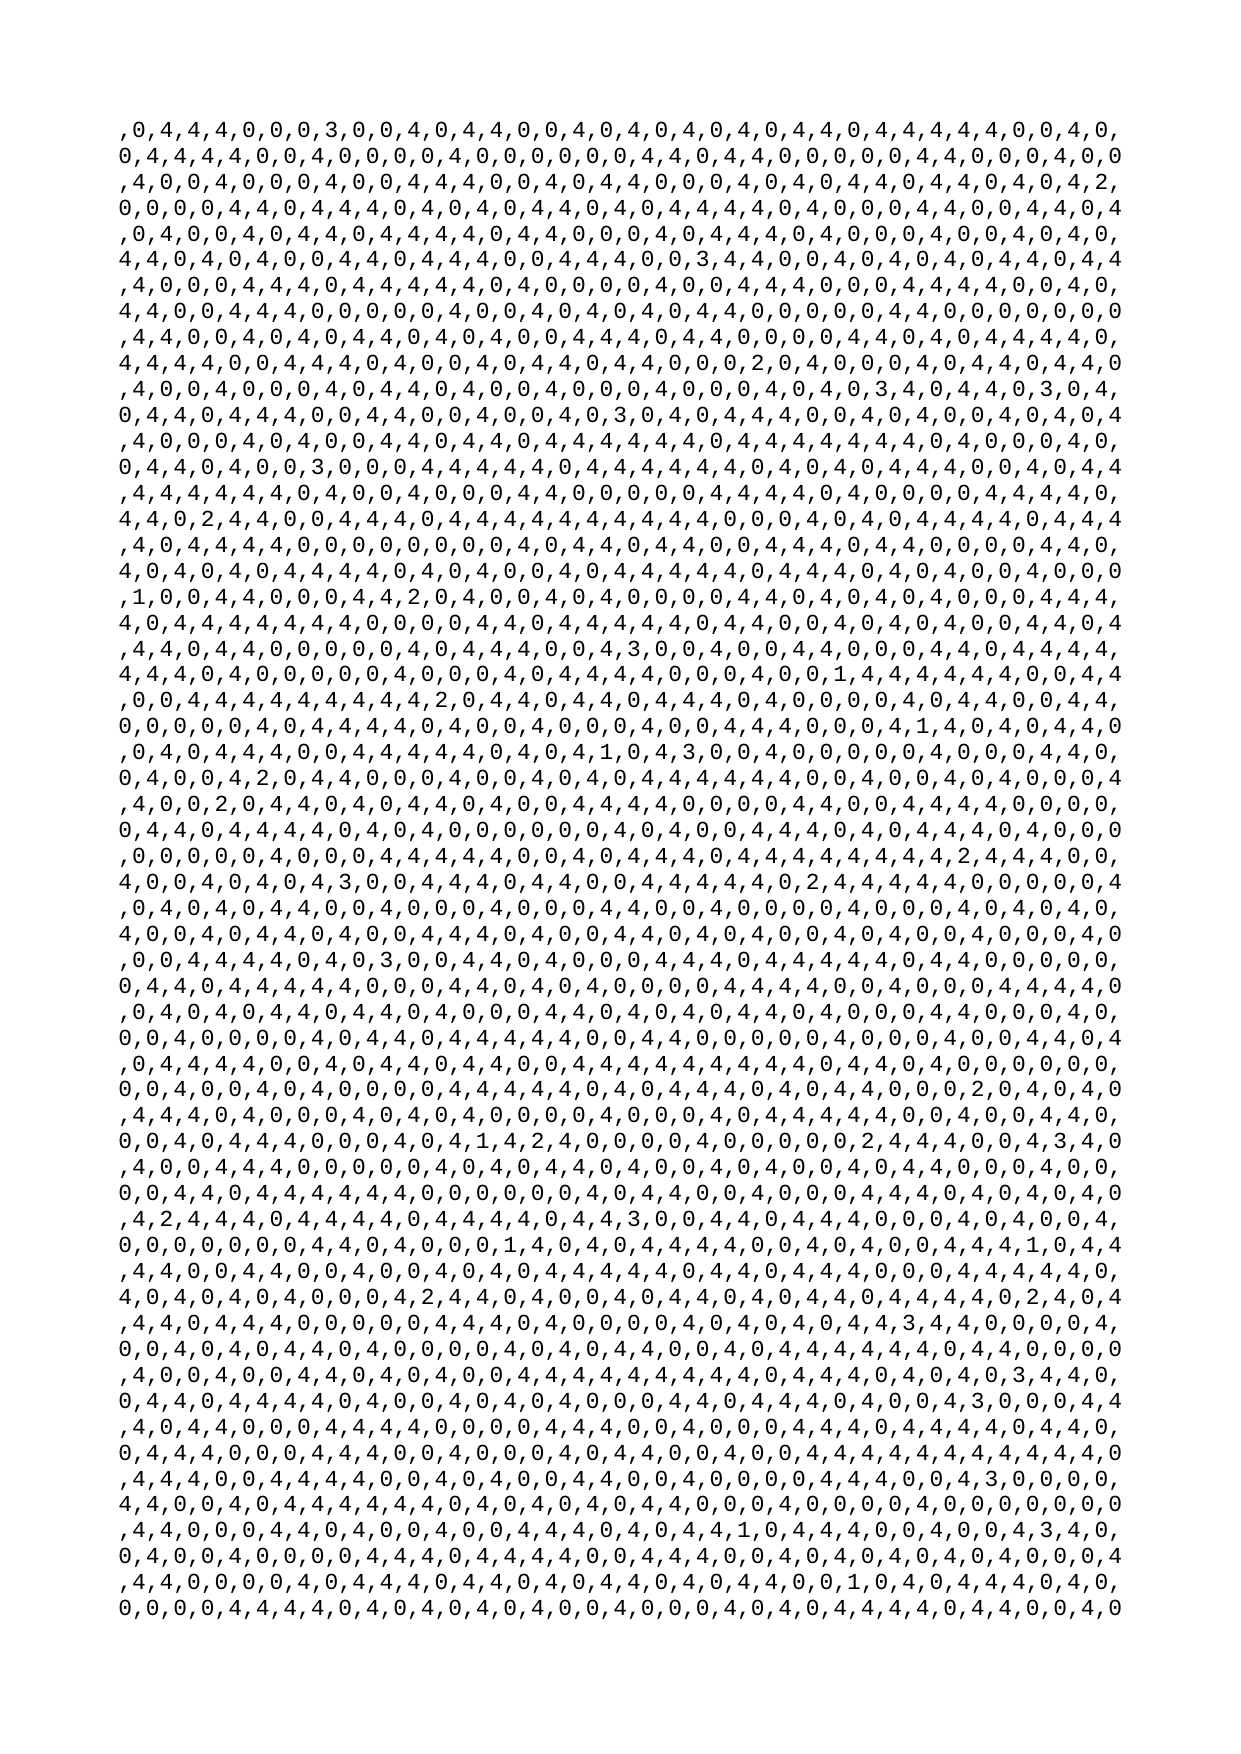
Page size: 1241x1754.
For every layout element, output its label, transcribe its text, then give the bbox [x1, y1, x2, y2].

text ,0,4,4,4,0,0,0,3,0,0,4,0,4,4,0,0,4,0,4,0,4,0,4,0,4,4,0,4,4,4,4,4,0,0,4,0,0,4,4,4,4,0,0,4,0,0,0,0,4,0,0,0,0,0,0,4,4,0,4,4,0,0,0,0,0,4,4,0,0,0,4,0,0,4,0,0,4,0,0,0,4,0,0,4,4,4,0,0,4,0,4,4,0,0,0,4,0,4,0,4,4,0,4,4,0,4,0,4,2,0,0,0,0,4,4,0,4,4,4,0,4,0,4,0,4,4,0,4,0,4,4,4,4,0,4,0,0,0,4,4,0,0,4,4,0,4,0,4,0,0,4,0,4,4,0,4,4,4,4,0,4,4,0,0,0,4,0,4,4,4,0,4,0,0,0,4,0,0,4,0,4,0,4,4,0,4,0,4,0,0,4,4,0,4,4,4,0,0,4,4,4,0,0,3,4,4,0,0,4,0,4,0,4,0,4,4,0,4,4,4,0,0,0,4,4,4,0,4,4,4,4,4,0,4,0,0,0,0,4,0,0,4,4,4,0,0,0,4,4,4,4,0,0,4,0,4,4,0,0,4,4,4,0,0,0,0,0,4,0,0,4,0,4,0,4,0,4,4,0,0,0,0,0,4,4,0,0,0,0,0,0,0,4,4,0,0,4,0,4,0,4,4,0,4,0,4,0,0,4,4,4,0,4,4,0,0,0,0,4,4,0,4,0,4,4,4,4,0,4,4,4,4,0,0,4,4,4,0,4,0,0,4,0,4,4,0,4,4,0,0,0,2,0,4,0,0,0,4,0,4,4,0,4,4,0,4,0,0,4,0,0,0,4,0,4,4,0,4,0,0,4,0,0,0,4,0,0,0,4,0,4,0,3,4,0,4,4,0,3,0,4,0,4,4,0,4,4,4,0,0,4,4,0,0,4,0,0,4,0,3,0,4,0,4,4,4,0,0,4,0,4,0,0,4,0,4,0,4,4,0,0,0,4,0,4,0,0,4,4,0,4,4,0,4,4,4,4,4,4,0,4,4,4,4,4,4,4,0,4,0,0,0,4,0,0,4,4,0,4,0,0,3,0,0,0,4,4,4,4,4,0,4,4,4,4,4,4,0,4,0,4,0,4,4,4,0,0,4,0,4,4,4,4,4,4,4,4,0,4,0,0,4,0,0,0,4,4,0,0,0,0,0,4,4,4,4,0,4,0,0,0,0,4,4,4,4,0,4,4,0,2,4,4,0,0,4,4,4,0,4,4,4,4,4,4,4,4,4,4,0,0,0,4,0,4,0,4,4,4,4,0,4,4,4,4,0,4,4,4,4,0,0,0,0,0,0,0,0,4,0,4,4,0,4,4,0,0,4,4,4,0,4,4,0,0,0,0,4,4,0,4,0,4,0,4,0,4,4,4,4,0,4,0,4,0,0,4,0,4,4,4,4,4,0,4,4,4,0,4,0,4,0,0,4,0,0,0,1,0,0,4,4,0,0,0,4,4,2,0,4,0,0,4,0,4,0,0,0,0,4,4,0,4,0,4,0,4,0,0,0,4,4,4,4,0,4,4,4,4,4,4,4,0,0,0,0,4,4,0,4,4,4,4,4,0,4,4,0,0,4,0,4,0,4,0,0,4,4,0,4,4,4,0,4,4,0,0,0,0,0,4,0,4,4,4,0,0,4,3,0,0,4,0,0,4,4,0,0,0,4,4,0,4,4,4,4,4,4,4,0,4,0,0,0,0,0,4,0,0,0,4,0,4,4,4,4,0,0,0,4,0,0,1,4,4,4,4,4,4,0,0,4,4,0,0,4,4,4,4,4,4,4,4,4,2,0,4,4,0,4,4,0,4,4,4,0,4,0,0,0,0,4,0,4,4,0,0,4,4,0,0,0,0,0,4,0,4,4,4,4,0,4,0,0,4,0,0,0,4,0,0,4,4,4,0,0,0,4,1,4,0,4,0,4,4,0,0,4,0,4,4,4,0,0,4,4,4,4,4,0,4,0,4,1,0,4,3,0,0,4,0,0,0,0,0,4,0,0,0,4,4,0,0,4,0,0,4,2,0,4,4,0,0,0,4,0,0,4,0,4,0,4,4,4,4,4,4,0,0,4,0,0,4,0,4,0,0,0,4,4,0,0,2,0,4,4,0,4,0,4,4,0,4,0,0,4,4,4,4,0,0,0,0,4,4,0,0,4,4,4,4,0,0,0,0,0,4,4,0,4,4,4,4,0,4,0,4,0,0,0,0,0,0,4,0,4,0,0,4,4,4,0,4,0,4,4,4,0,4,0,0,0,0,0,0,0,0,4,0,0,0,4,4,4,4,4,0,0,4,0,4,4,4,0,4,4,4,4,4,4,4,4,2,4,4,4,0,0,4,0,0,4,0,4,0,4,3,0,0,4,4,4,0,4,4,0,0,4,4,4,4,4,0,2,4,4,4,4,4,0,0,0,0,0,4,0,4,0,4,0,4,4,0,0,4,0,0,0,4,0,0,0,4,4,0,0,4,0,0,0,0,4,0,0,0,4,0,4,0,4,0,4,0,0,4,0,4,4,0,4,0,0,4,4,4,0,4,0,0,4,4,0,4,0,4,0,0,4,0,4,0,0,4,0,0,0,4,0,0,0,4,4,4,4,0,4,0,3,0,0,4,4,0,4,0,0,0,4,4,4,0,4,4,4,4,4,0,4,4,0,0,0,0,0,0,4,4,0,4,4,4,4,4,0,0,0,4,4,0,4,0,4,0,0,0,0,4,4,4,4,0,0,4,0,0,0,4,4,4,4,0,0,4,0,4,0,4,4,0,4,4,0,4,0,0,0,4,4,0,4,0,4,0,4,4,0,4,0,0,0,4,4,0,0,0,4,0,0,0,4,0,0,0,0,4,0,4,4,0,4,4,4,4,4,0,0,4,4,0,0,0,0,0,4,0,0,0,4,0,0,4,4,0,4,0,4,4,4,4,0,0,4,0,4,4,0,4,4,0,0,4,4,4,4,4,4,4,4,4,0,4,4,0,4,0,0,0,0,0,0,0,0,4,0,0,4,0,4,0,0,0,0,4,4,4,4,4,0,4,0,4,4,4,0,4,0,4,4,0,0,0,2,0,4,0,4,0,4,4,4,0,4,0,0,0,4,0,4,0,4,0,0,0,0,4,0,0,0,4,0,4,4,4,4,4,0,0,4,0,0,4,4,0,0,0,4,0,4,4,4,0,0,0,4,0,4,1,4,2,4,0,0,0,0,4,0,0,0,0,0,2,4,4,4,0,0,4,3,4,0,4,0,0,4,4,4,0,0,0,0,0,4,0,4,0,4,4,0,4,0,0,4,0,4,0,0,4,0,4,4,0,0,0,4,0,0,0,0,4,4,0,4,4,4,4,4,4,0,0,0,0,0,0,4,0,4,4,0,0,4,0,0,0,4,4,4,0,4,0,4,0,4,0,4,2,4,4,4,0,4,4,4,4,0,4,4,4,4,0,4,4,3,0,0,4,4,0,4,4,4,0,0,0,4,0,4,0,0,4,0,0,0,0,0,0,0,4,4,0,4,0,0,0,1,4,0,4,0,4,4,4,4,0,0,4,0,4,0,0,4,4,4,1,0,4,4,4,4,0,0,4,4,0,0,4,0,0,4,0,4,0,4,4,4,4,4,0,4,4,0,4,4,4,0,0,0,4,4,4,4,4,0,4,0,4,0,4,0,4,0,0,0,4,2,4,4,0,4,0,0,4,0,4,4,0,4,0,4,4,0,4,4,4,4,0,2,4,0,4,4,4,0,4,4,4,0,0,0,0,0,4,4,4,0,4,0,0,0,0,4,0,4,0,4,0,4,4,3,4,4,0,0,0,0,4,0,0,4,0,4,0,4,4,0,4,0,0,0,0,4,0,4,0,4,4,0,0,4,0,4,4,4,4,4,4,0,4,4,0,0,0,0,4,0,0,4,0,0,4,4,0,4,0,4,0,0,4,4,4,4,4,4,4,4,4,0,4,4,4,0,4,0,4,0,3,4,4,0,0,4,4,0,4,4,4,4,0,4,0,0,4,0,4,0,4,0,0,0,4,4,0,4,4,4,0,4,0,0,4,3,0,0,0,4,4,4,0,4,4,0,0,0,4,4,4,4,0,0,0,0,4,4,4,0,0,4,0,0,0,4,4,4,0,4,4,4,4,0,4,4,0,0,4,4,4,0,0,0,4,4,4,0,0,4,0,0,0,4,0,4,4,0,0,4,0,0,4,4,4,4,4,4,4,4,4,4,4,0,4,4,4,0,0,4,4,4,4,0,0,4,0,4,0,0,4,4,0,0,4,0,0,0,0,4,4,4,0,0,4,3,0,0,0,0,4,4,0,0,4,0,4,4,4,4,4,4,0,4,0,4,0,4,0,4,4,0,0,0,4,0,0,0,0,4,0,0,0,0,0,0,0,4,4,0,0,0,4,4,0,4,0,0,4,0,0,4,4,4,0,4,0,4,4,1,0,4,4,4,0,0,4,0,0,4,3,4,0,0,4,0,0,4,0,0,0,0,4,4,4,0,4,4,4,4,0,0,4,4,4,0,0,4,0,4,0,4,0,4,0,4,0,0,0,4,4,4,0,0,0,0,4,0,4,4,4,0,4,4,0,4,0,4,4,0,4,0,4,4,0,0,1,0,4,0,4,4,4,0,4,0,0,0,0,0,4,4,4,4,0,4,0,4,0,4,0,4,0,0,4,0,0,0,4,0,4,0,4,4,4,4,0,4,4,0,0,4,0 [118, 118, 1122, 1622]
